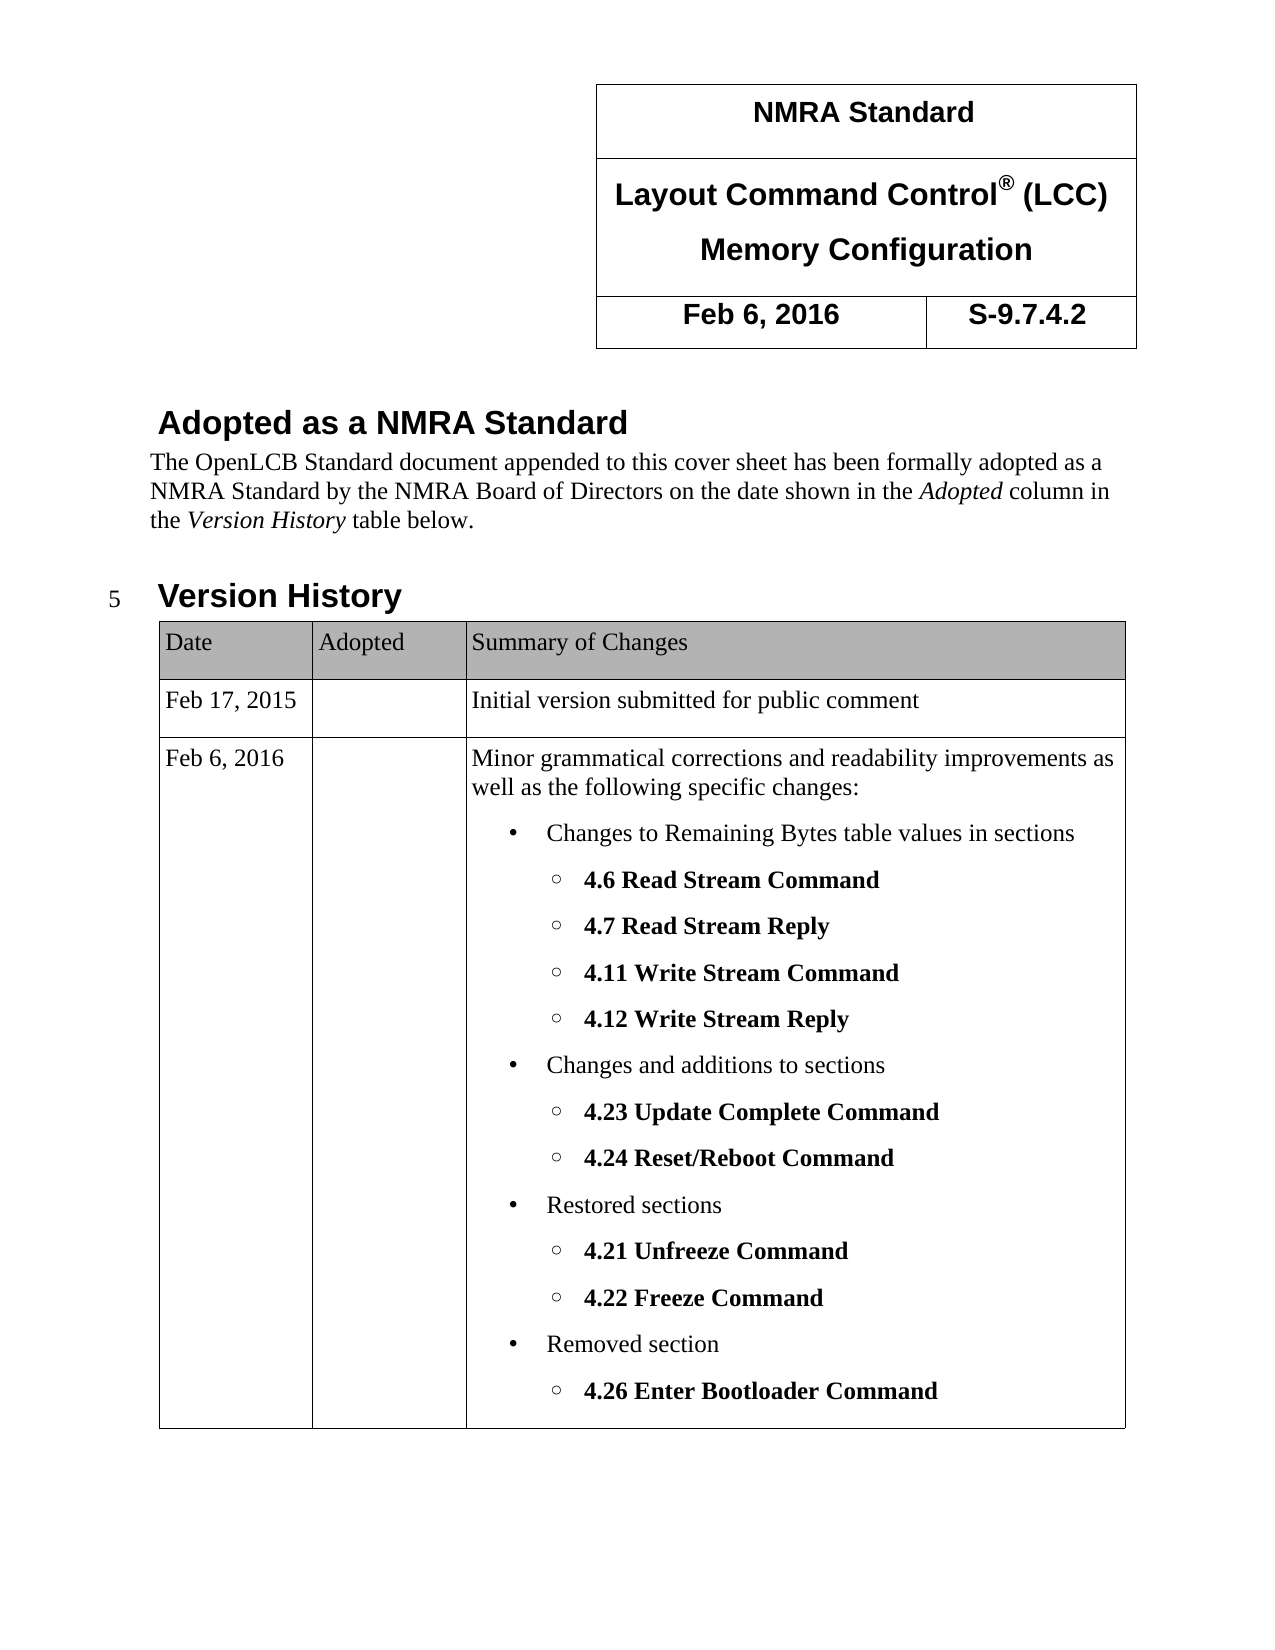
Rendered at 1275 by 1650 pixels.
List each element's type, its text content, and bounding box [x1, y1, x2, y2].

subtitle Adopted as a NMRA Standard [112, 403, 1125, 441]
table_header Date [160, 622, 312, 679]
text The OpenLCB Standard document appended to this cover sheet has been formally adopted as a NMRA Standard by the NMRA Board of Directors on the date shown in the Adopted column in the Version History table below. [150, 447, 1125, 534]
table_cell [313, 680, 466, 737]
table_cell [313, 738, 466, 1428]
table_header Summary of Changes [467, 622, 1125, 679]
table_header Adopted [313, 622, 466, 679]
table_cell Feb 17, 2015 [160, 680, 312, 737]
table_cell Initial version submitted for public comment [467, 680, 1125, 737]
table_cell Minor grammatical corrections and readability improvements as well as the following specific changes: Changes to Remaining Bytes table values in sections 4.6 Read Stream Command 4.7 Read Stream Reply 4.11 Write Stream Command 4.12 Write Stream Reply Changes and additions to sections 4.23 Update Complete Command 4.24 Reset/Reboot Command Restored sections 4.21 Unfreeze Command 4.22 Freeze Command Removed section 4.26 Enter Bootloader Command [467, 738, 1125, 1428]
subtitle Version History [112, 576, 1125, 615]
table_cell Feb 6, 2016 [160, 738, 312, 1428]
